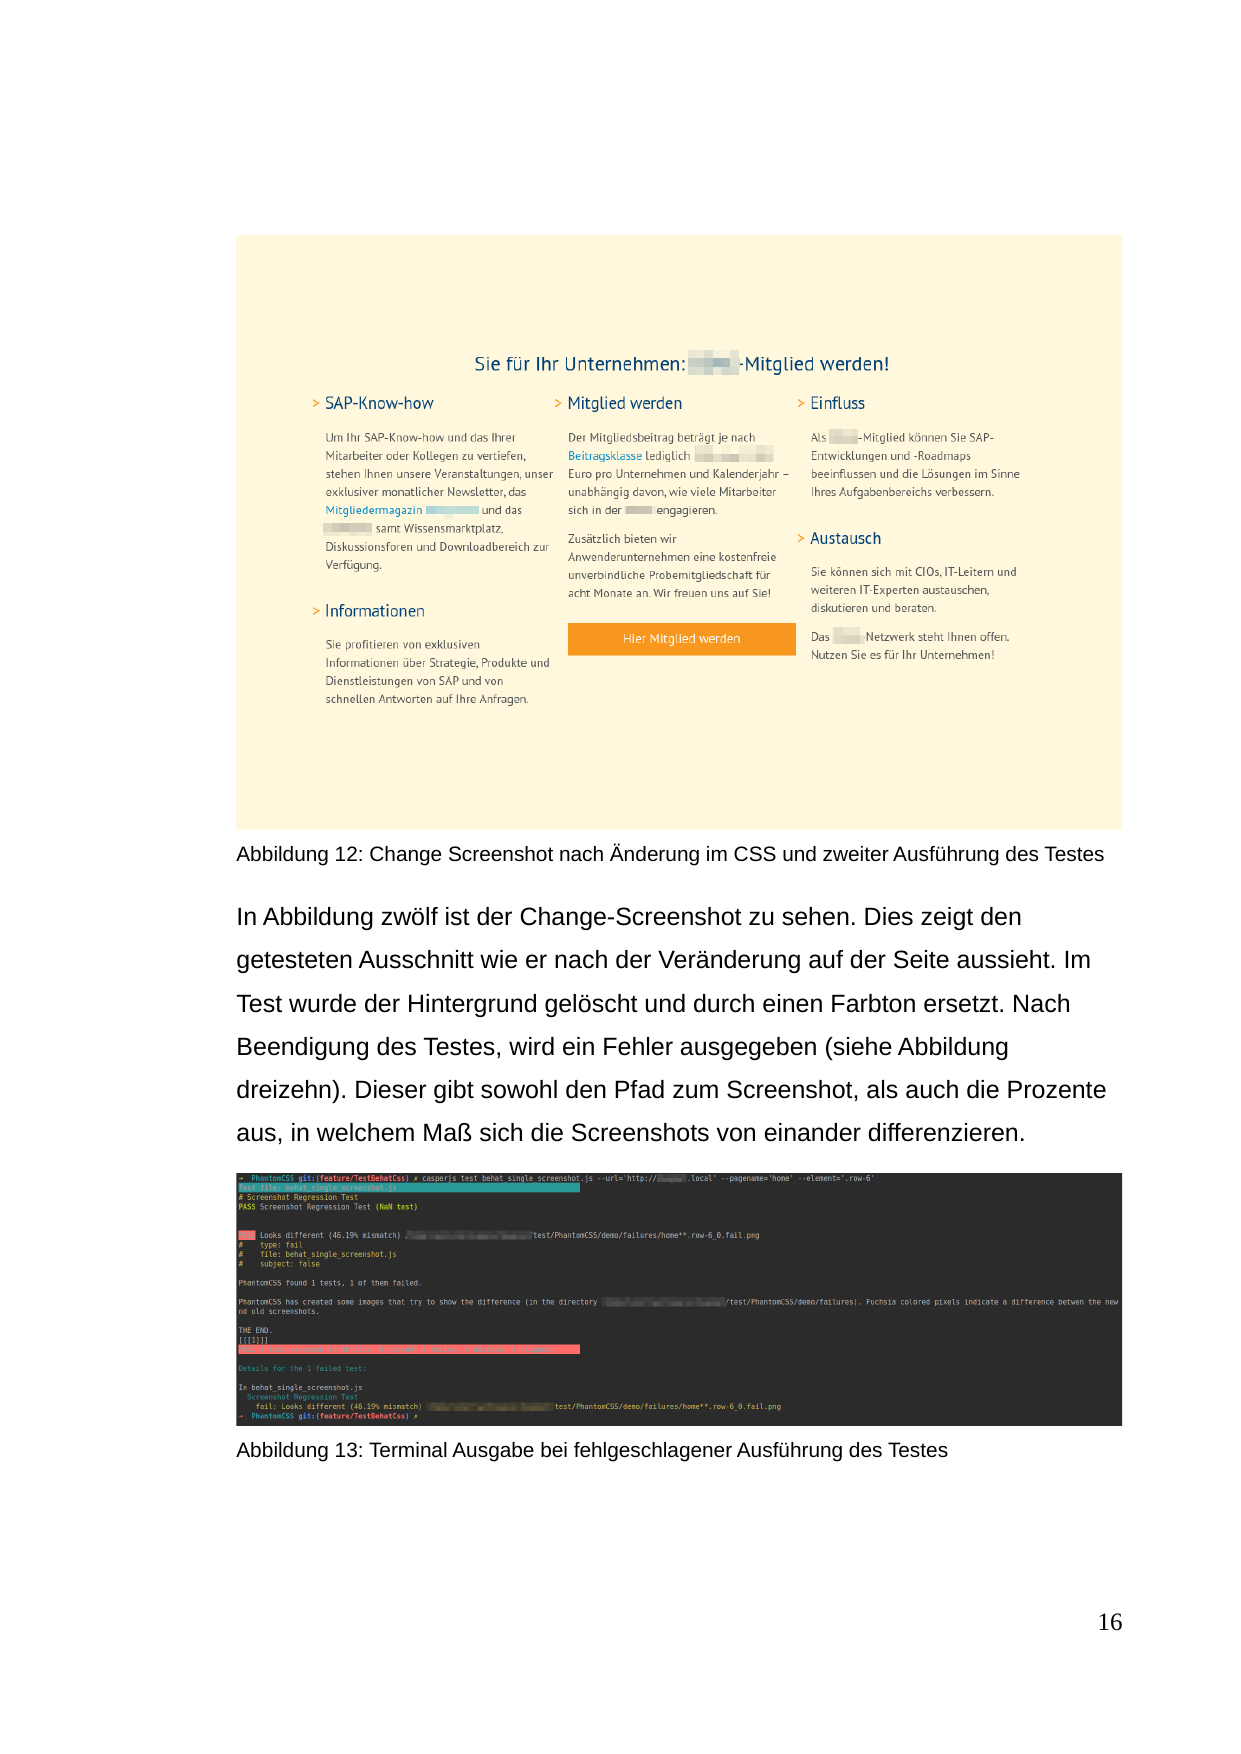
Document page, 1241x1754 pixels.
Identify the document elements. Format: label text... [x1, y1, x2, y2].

text In Abbildung zwölf ist der Change-Screenshot zu sehen. Dies zeigt den getesteten Ausschnitt wie er nach der Veränderung auf der Seite aussieht. Im Test wurde der Hintergrund gelöscht und durch einen Farbton ersetzt. Nach Beendigung des Testes, wird ein Fehler ausgegeben (siehe Abbildung dreizehn). Dieser gibt sowohl den Pfad zum Screenshot, als auch die Prozente aus, in welchem Maß sich die Screenshots von einander differenzieren. [236, 902, 1122, 1147]
picture [236, 1173, 1123, 1426]
text Abbildung 12: Change Screenshot nach Änderung im CSS und zweiter Ausführung des Testes [236, 830, 1122, 866]
text Abbildung 13: Terminal Ausgabe bei fehlgeschlagener Ausführung des Testes [236, 1426, 1122, 1461]
picture [236, 235, 1123, 830]
